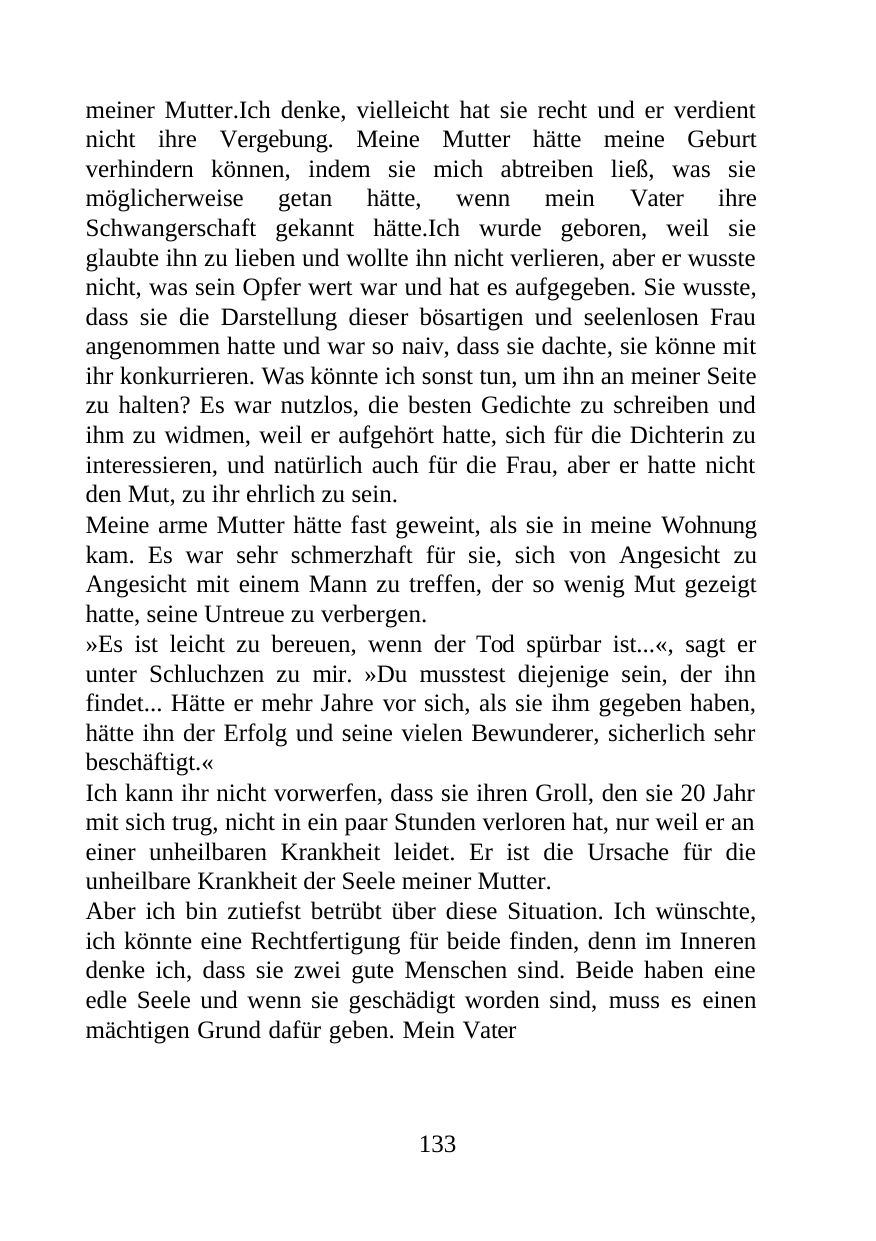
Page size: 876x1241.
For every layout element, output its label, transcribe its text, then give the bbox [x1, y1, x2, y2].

text Ich kann ihr nicht vorwerfen, dass sie ihren Groll, den sie 20 Jahr mit sich trug, nicht in ein paar Stunden verloren hat, nur weil er an einer unheilbaren Krankheit leidet. Er ist die Ursache für die unheilbare Krankheit der Seele meiner Mutter. [85, 778, 756, 895]
text meiner Mutter.Ich denke, vielleicht hat sie recht und er verdient nicht ihre Vergebung. Meine Mutter hätte meine Geburt verhindern können, indem sie mich abtreiben ließ, was sie möglicherweise getan hätte, wenn mein Vater ihre Schwangerschaft gekannt hätte.Ich wurde geboren, weil sie glaubte ihn zu lieben und wollte ihn nicht verlieren, aber er wusste nicht, was sein Opfer wert war und hat es aufgegeben. Sie wusste, dass sie die Darstellung dieser bösartigen und seelenlosen Frau angenommen hatte und war so naiv, dass sie dachte, sie könne mit ihr konkurrieren. Was könnte ich sonst tun, um ihn an meiner Seite zu halten? Es war nutzlos, die besten Gedichte zu schreiben und ihm zu widmen, weil er aufgehört hatte, sich für die Dichterin zu interessieren, und natürlich auch für die Frau, aber er hatte nicht den Mut, zu ihr ehrlich zu sein. [85, 95, 757, 508]
text Aber ich bin zutiefst betrübt über diese Situation. Ich wünschte, ich könnte eine Rechtfertigung für beide finden, denn im Inneren denke ich, dass sie zwei gute Menschen sind. Beide haben eine edle Seele und wenn sie geschädigt worden sind, muss es einen mächtigen Grund dafür geben. Mein Vater [85, 896, 756, 1043]
text Meine arme Mutter hätte fast geweint, als sie in meine Wohnung kam. Es war sehr schmerzhaft für sie, sich von Angesicht zu Angesicht mit einem Mann zu treffen, der so wenig Mut gezeigt hatte, seine Untreue zu verbergen. [85, 510, 757, 628]
text »Es ist leicht zu bereuen, wenn der Tod spürbar ist...«, sagt er unter Schluchzen zu mir. »Du musstest diejenige sein, der ihn findet... Hätte er mehr Jahre vor sich, als sie ihm gegeben haben, hätte ihn der Erfolg und seine vielen Bewunderer, sicherlich sehr beschäftigt.« [85, 629, 756, 776]
